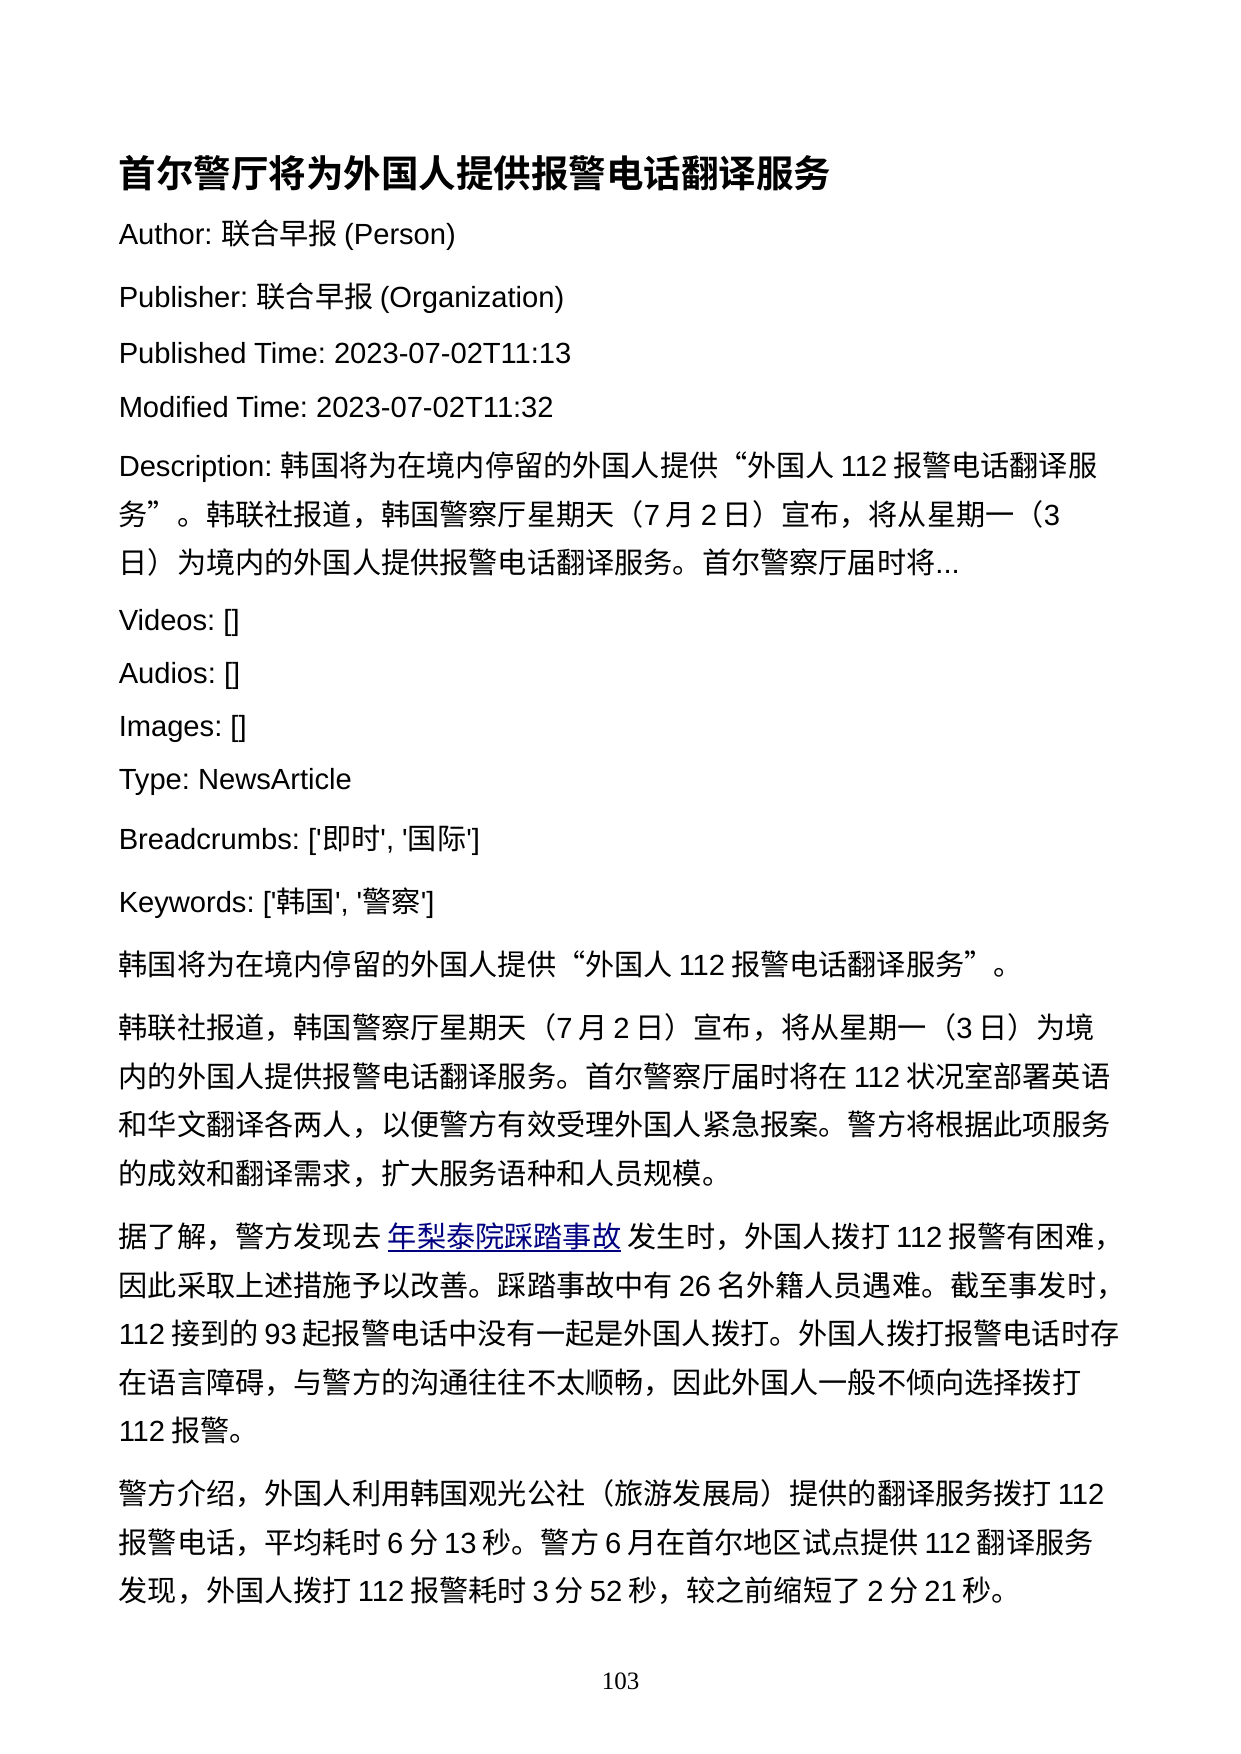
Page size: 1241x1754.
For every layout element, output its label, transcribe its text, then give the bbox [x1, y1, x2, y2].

text Published Time: 2023-07-02T11:13 [118, 337, 1122, 370]
text Keywords: ['韩国', '警察'] [118, 879, 1122, 921]
text Modified Time: 2023-07-02T11:32 [118, 390, 1122, 423]
text Description: 韩国将为在境内停留的外国人提供“外国人112报警电话翻译服务”。韩联社报道，韩国警察厅星期天（7月2日）宣布，将从星期一（3日）为境内的外国人提供报警电话翻译服务。首尔警察厅届时将... [118, 443, 1122, 582]
text Audios: [] [118, 656, 1122, 690]
text 据了解，警方发现去 年梨泰院踩踏事故 发生时，外国人拨打112报警有困难，因此采取上述措施予以改善。踩踏事故中有26名外籍人员遇难。截至事发时，112接到的93起报警电话中没有一起是外国人拨打。外国人拨打报警电话时存在语言障碍，与警方的沟通往往不太顺畅，因此外国人一般不倾向选择拨打112报警。 [118, 1214, 1122, 1450]
text 韩联社报道，韩国警察厅星期天（7月2日）宣布，将从星期一（3日）为境内的外国人提供报警电话翻译服务。首尔警察厅届时将在112状况室部署英语和华文翻译各两人，以便警方有效受理外国人紧急报案。警方将根据此项服务的成效和翻译需求，扩大服务语种和人员规模。 [118, 1005, 1122, 1193]
text 警方介绍，外国人利用韩国观光公社（旅游发展局）提供的翻译服务拨打112报警电话，平均耗时6分13秒。警方6月在首尔地区试点提供112翻译服务发现，外国人拨打112报警耗时3分52秒，较之前缩短了2分21秒。 [118, 1471, 1122, 1610]
text Publisher: 联合早报 (Organization) [118, 273, 1122, 316]
text Images: [] [118, 709, 1122, 743]
subtitle 首尔警厅将为外国人提供报警电话翻译服务 [118, 143, 1122, 198]
text Breadcrumbs: ['即时', '国际'] [118, 816, 1122, 858]
text 韩国将为在境内停留的外国人提供“外国人112报警电话翻译服务”。 [118, 942, 1122, 984]
text Videos: [] [118, 603, 1122, 637]
text Type: NewsArticle [118, 762, 1122, 796]
text Author: 联合早报 (Person) [118, 210, 1122, 253]
